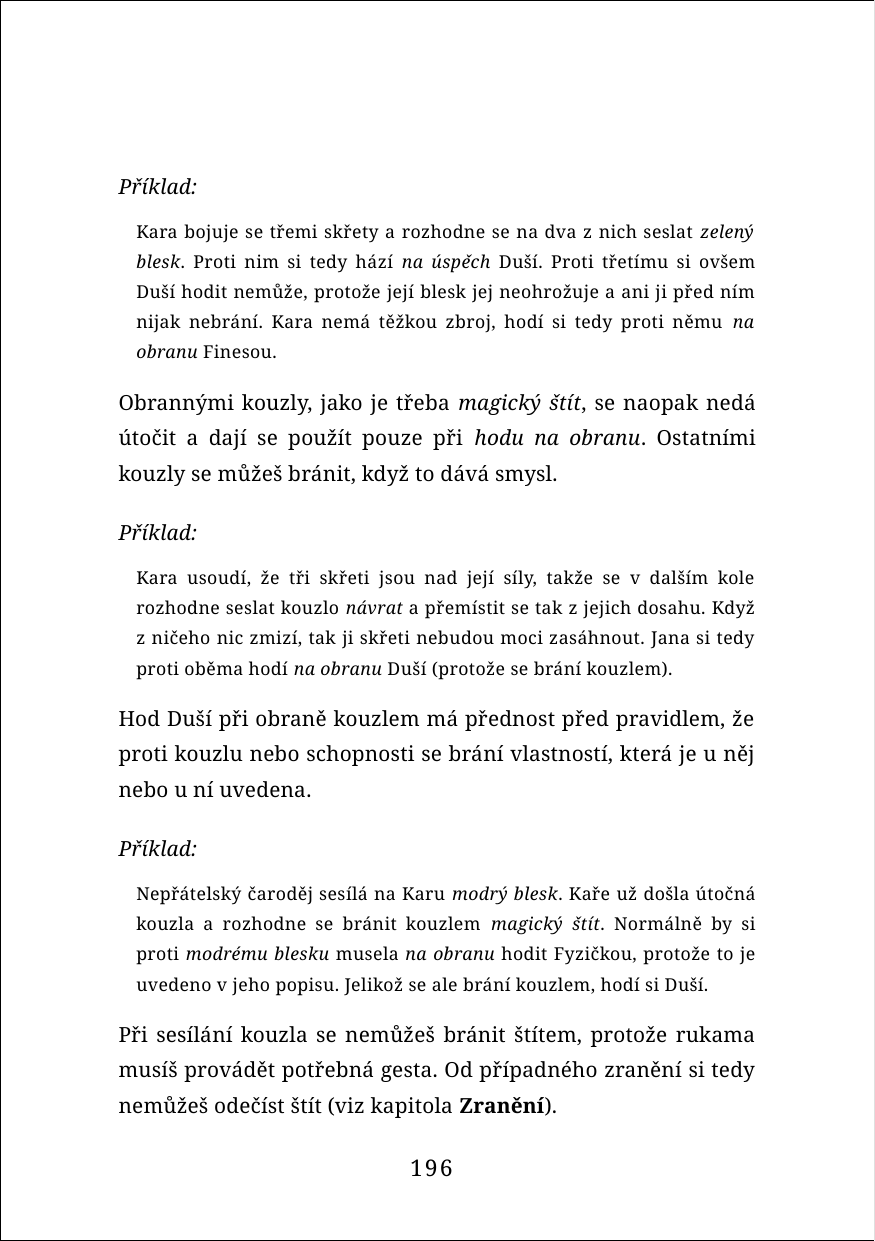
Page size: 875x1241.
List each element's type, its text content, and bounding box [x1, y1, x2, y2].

text Kara usoudí, že tři skřeti jsou nad její síly, takže se v dalším kole rozhodne seslat kouzlo návrat a přemístit se tak z jejich dosahu. Když z ničeho nic zmizí, tak ji skřeti nebudou moci zasáhnout. Jana si tedy proti oběma hodí na obranu Duší (protože se brání kouzlem). [136, 565, 756, 680]
text Kara bojuje se třemi skřety a rozhodne se na dva z nich seslat zelený blesk. Proti nim si tedy hází na úspěch Duší. Proti třetímu si ovšem Duší hodit nemůže, protože její blesk jej neohrožuje a ani ji před ním nijak nebrání. Kara nemá těžkou zbroj, hodí si tedy proti němu na obranu Finesou. [136, 219, 756, 364]
text Obrannými kouzly, jako je třeba magický štít, se naopak nedá útočit a dají se použít pouze při hodu na obranu. Ostatními kouzly se můžeš bránit, když to dává smysl. [118, 388, 756, 487]
text Příklad: [118, 834, 756, 862]
text Hod Duší při obraně kouzlem má přednost před pravidlem, že proti kouzlu nebo schopnosti se brání vlastností, která je u něj nebo u ní uvedena. [118, 704, 756, 803]
text Při sesílání kouzla se nemůžeš bránit štítem, protože rukama musíš provádět potřebná gesta. Od případného zranění si tedy nemůžeš odečíst štít (viz kapitola Zranění). [118, 1020, 756, 1119]
text Příklad: [118, 518, 756, 546]
text Nepřátelský čaroděj sesílá na Karu modrý blesk. Kaře už došla útočná kouzla a rozhodne se bránit kouzlem magický štít. Normálně by si proti modrému blesku musela na obranu hodit Fyzičkou, protože to je uvedeno v jeho popisu. Jelikož se ale brání kouzlem, hodí si Duší. [136, 881, 756, 996]
text Příklad: [118, 172, 756, 200]
